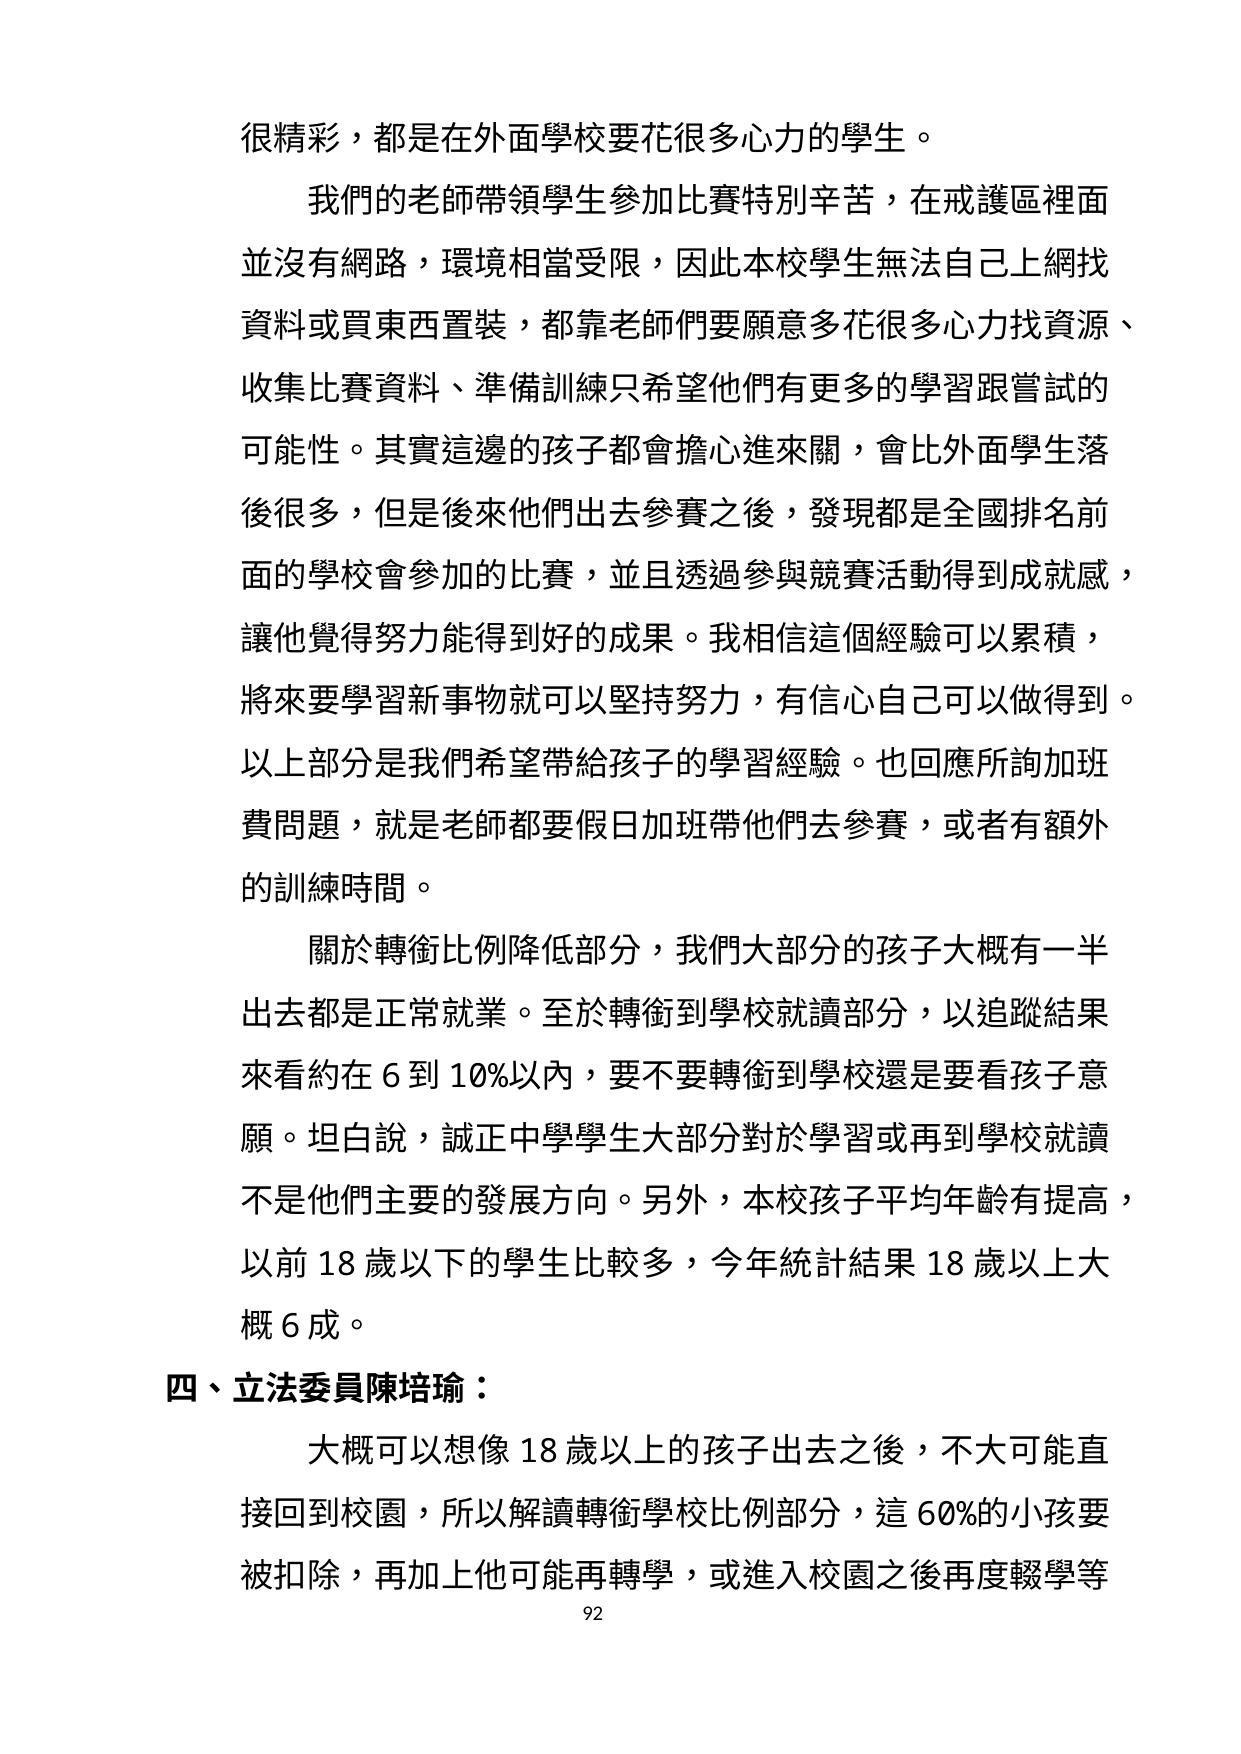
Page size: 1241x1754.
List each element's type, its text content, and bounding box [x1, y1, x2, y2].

list 立法委員陳培瑜： [165, 1344, 1110, 1407]
text 大概可以想像18歲以上的孩子出去之後，不大可能直接回到校園，所以解讀轉銜學校比例部分，這60%的小孩要被扣除，再加上他可能再轉學，或進入校園之後再度輟學等 [240, 1407, 1110, 1594]
text 我們的老師帶領學生參加比賽特別辛苦，在戒護區裡面並沒有網路，環境相當受限，因此本校學生無法自己上網找資料或買東西置裝，都靠老師們要願意多花很多心力找資源、收集比賽資料、準備訓練只希望他們有更多的學習跟嘗試的可能性。其實這邊的孩子都會擔心進來關，會比外面學生落後很多，但是後來他們出去參賽之後，發現都是全國排名前面的學校會參加的比賽，並且透過參與競賽活動得到成就感，讓他覺得努力能得到好的成果。我相信這個經驗可以累積，將來要學習新事物就可以堅持努力，有信心自己可以做得到。以上部分是我們希望帶給孩子的學習經驗。也回應所詢加班費問題，就是老師都要假日加班帶他們去參賽，或者有額外的訓練時間。 [240, 157, 1110, 907]
text 很精彩，都是在外面學校要花很多心力的學生。 [240, 94, 1110, 157]
text 關於轉銜比例降低部分，我們大部分的孩子大概有一半出去都是正常就業。至於轉銜到學校就讀部分，以追蹤結果來看約在6到10%以內，要不要轉銜到學校還是要看孩子意願。坦白說，誠正中學學生大部分對於學習或再到學校就讀不是他們主要的發展方向。另外，本校孩子平均年齡有提高，以前18歲以下的學生比較多，今年統計結果18歲以上大概6成。 [240, 907, 1110, 1344]
